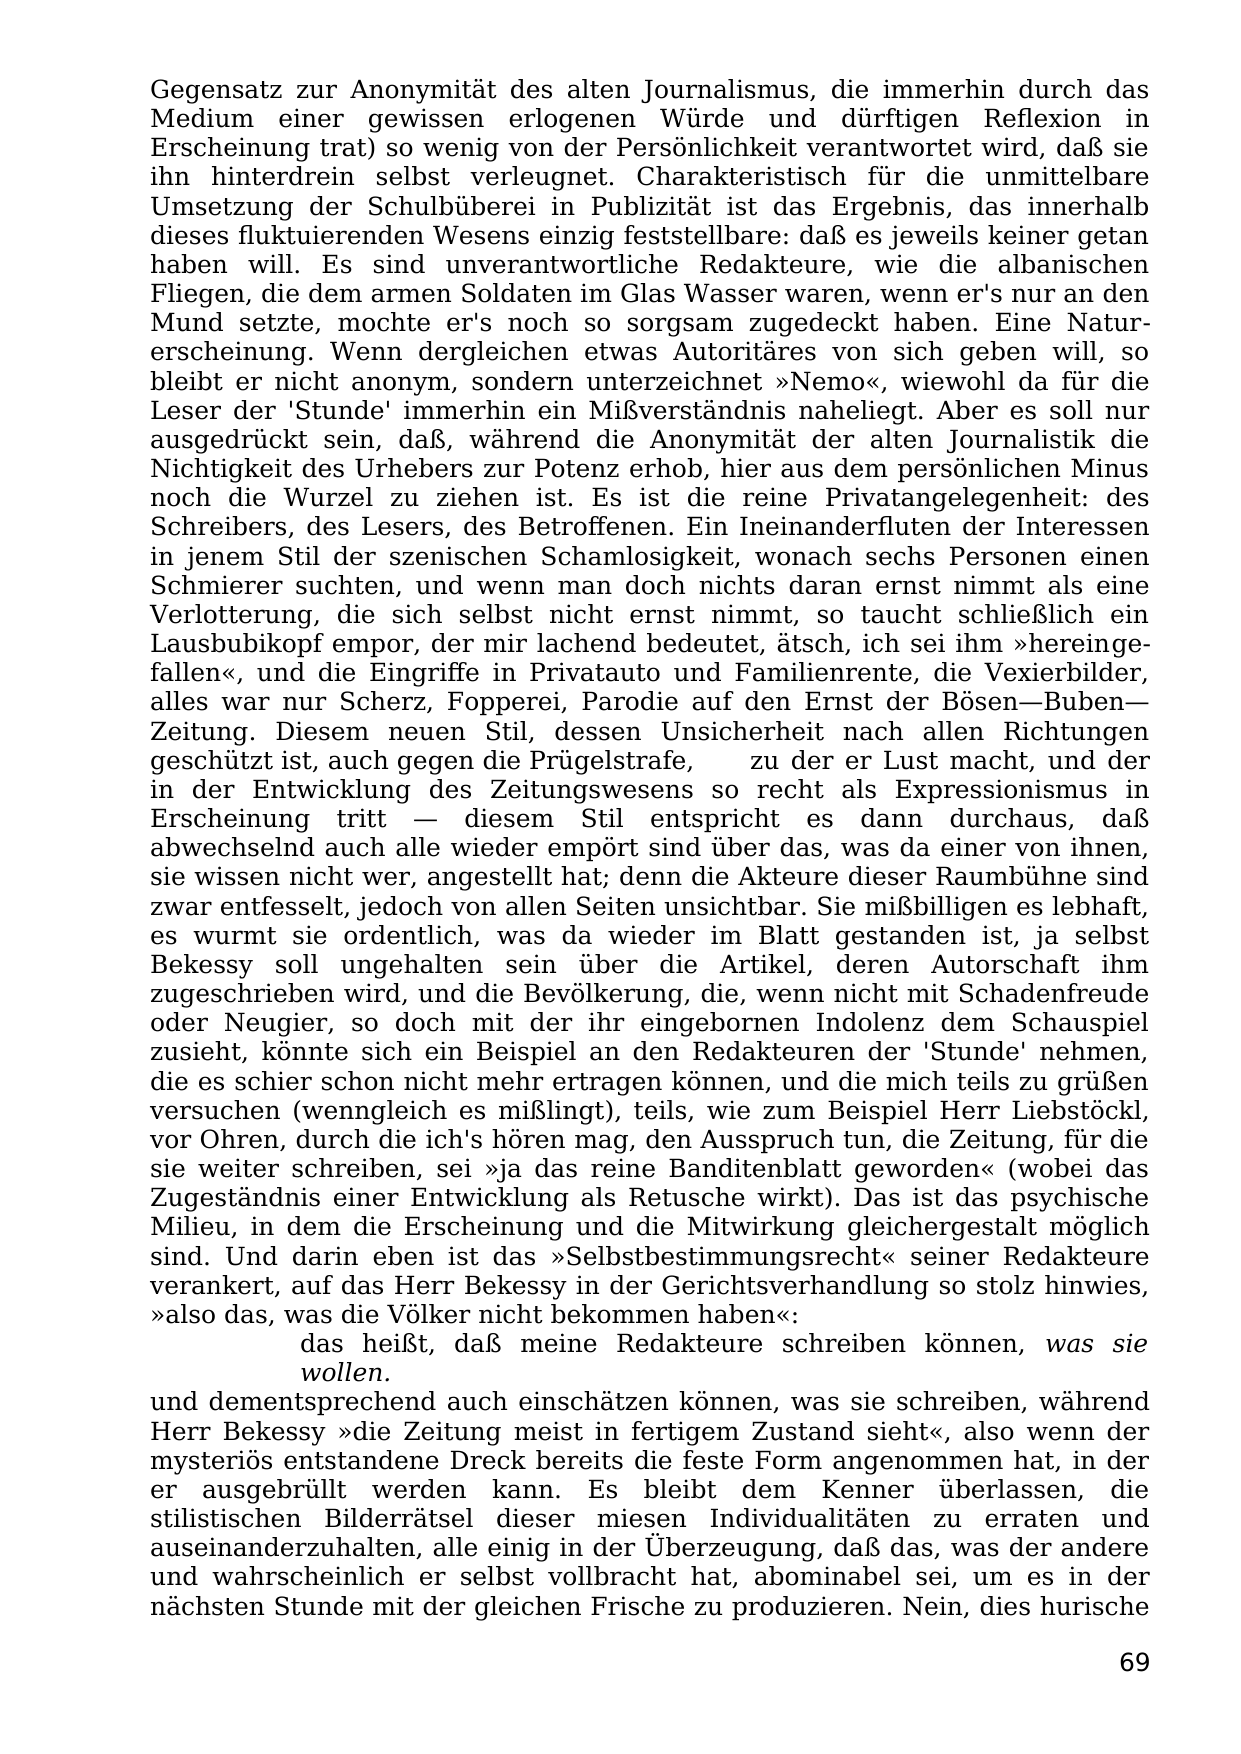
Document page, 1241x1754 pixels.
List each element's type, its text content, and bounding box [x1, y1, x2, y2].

text Gegensatz zur Anonymität des alten Journalismus, die immerhin durch das Medium einer gewissen erlogenen Würde und dürftigen Reflexion in Erscheinung trat) so wenig von der Persönlichkeit verantwortet wird, daß sie ihn hinterdrein selbst verleugnet. Charakteristisch für die unmittelbare Umsetzung der Schulbüberei in Publizität ist das Ergebnis, das innerhalb dieses fluktuierenden Wesens einzig feststellbare: daß es jeweils keiner getan haben will. Es sind unverantwortliche Redakteure, wie die albanischen Fliegen, die dem armen Soldaten im Glas Wasser waren, wenn er's nur an den Mund setzte, mochte er's noch so sorgsam zugedeckt haben. Eine Natur­erscheinung. Wenn dergleichen etwas Autoritäres von sich geben will, so bleibt er nicht anonym, sondern unterzeichnet »Nemo«, wiewohl da für die Leser der 'Stunde' immerhin ein Mißverständnis naheliegt. Aber es soll nur ausgedrückt sein, daß, während die Anonymität der alten Journalistik die Nichtigkeit des Urhebers zur Potenz erhob, hier aus dem persönlichen Minus noch die Wurzel zu ziehen ist. Es ist die reine Privatangelegenheit: des Schreibers, des Lesers, des Betroffenen. Ein Ineinanderfluten der Interessen in jenem Stil der szenischen Schamlosigkeit, wonach sechs Personen einen Schmierer suchten, und wenn man doch nichts daran ernst nimmt als eine Verlotterung, die sich selbst nicht ernst nimmt, so taucht schließlich ein Lausbubikopf empor, der mir lachend bedeutet, ätsch, ich sei ihm »herein­ge­fallen«, und die Eingriffe in Privatauto und Familienrente, die Vexierbilder, alles war nur Scherz, Fopperei, Parodie auf den Ernst der Bösen—Buben—Zeitung. Diesem neuen Stil, dessen Unsicherheit nach allen Richtungen geschützt ist, auch gegen die Prügelstrafe, zu der er Lust macht, und der in der Entwicklung des Zeitungswesens so recht als Expressionismus in Erscheinung tritt — diesem Stil entspricht es dann durchaus, daß abwechselnd auch alle wieder empört sind über das, was da einer von ihnen, sie wissen nicht wer, angestellt hat; denn die Akteure dieser Raumbühne sind zwar entfesselt, jedoch von allen Seiten unsichtbar. Sie mißbilligen es lebhaft, es wurmt sie ordentlich, was da wieder im Blatt gestanden ist, ja selbst Bekessy soll ungehalten sein über die Artikel, deren Autorschaft ihm zugeschrieben wird, und die Bevölkerung, die, wenn nicht mit Schadenfreude oder Neugier, so doch mit der ihr eingebornen Indolenz dem Schauspiel zusieht, könnte sich ein Beispiel an den Redakteuren der 'Stunde' nehmen, die es schier schon nicht mehr ertragen können, und die mich teils zu grüßen versuchen (wenngleich es mißlingt), teils, wie zum Beispiel Herr Liebstöckl, vor Ohren, durch die ich's hören mag, den Ausspruch tun, die Zeitung, für die sie weiter schreiben, sei »ja das reine Banditenblatt geworden« (wobei das Zugeständnis einer Entwicklung als Retusche wirkt). Das ist das psychische Milieu, in dem die Erscheinung und die Mitwirkung gleichergestalt möglich sind. Und darin eben ist das »Selbstbestimmungsrecht« seiner Redakteure verankert, auf das Herr Bekessy in der Gerichtsverhandlung so stolz hinwies, »also das, was die Völker nicht bekommen haben«: [150, 75, 1151, 1329]
text das heißt, daß meine Redakteure schreiben können, was sie wollen. [300, 1329, 1151, 1387]
text und dementsprechend auch einschätzen können, was sie schreiben, während Herr Bekessy »die Zeitung meist in fertigem Zustand sieht«, also wenn der mysteriös entstandene Dreck bereits die feste Form angenommen hat, in der er ausgebrüllt werden kann. Es bleibt dem Kenner überlassen, die stilistischen Bilderrätsel dieser miesen Individualitäten zu erraten und auseinanderzuhalten, alle einig in der Überzeugung, daß das, was der andere und wahrscheinlich er selbst vollbracht hat, abominabel sei, um es in der nächsten Stunde mit der gleichen Frische zu produzieren. Nein, dies hurische [150, 1387, 1151, 1621]
